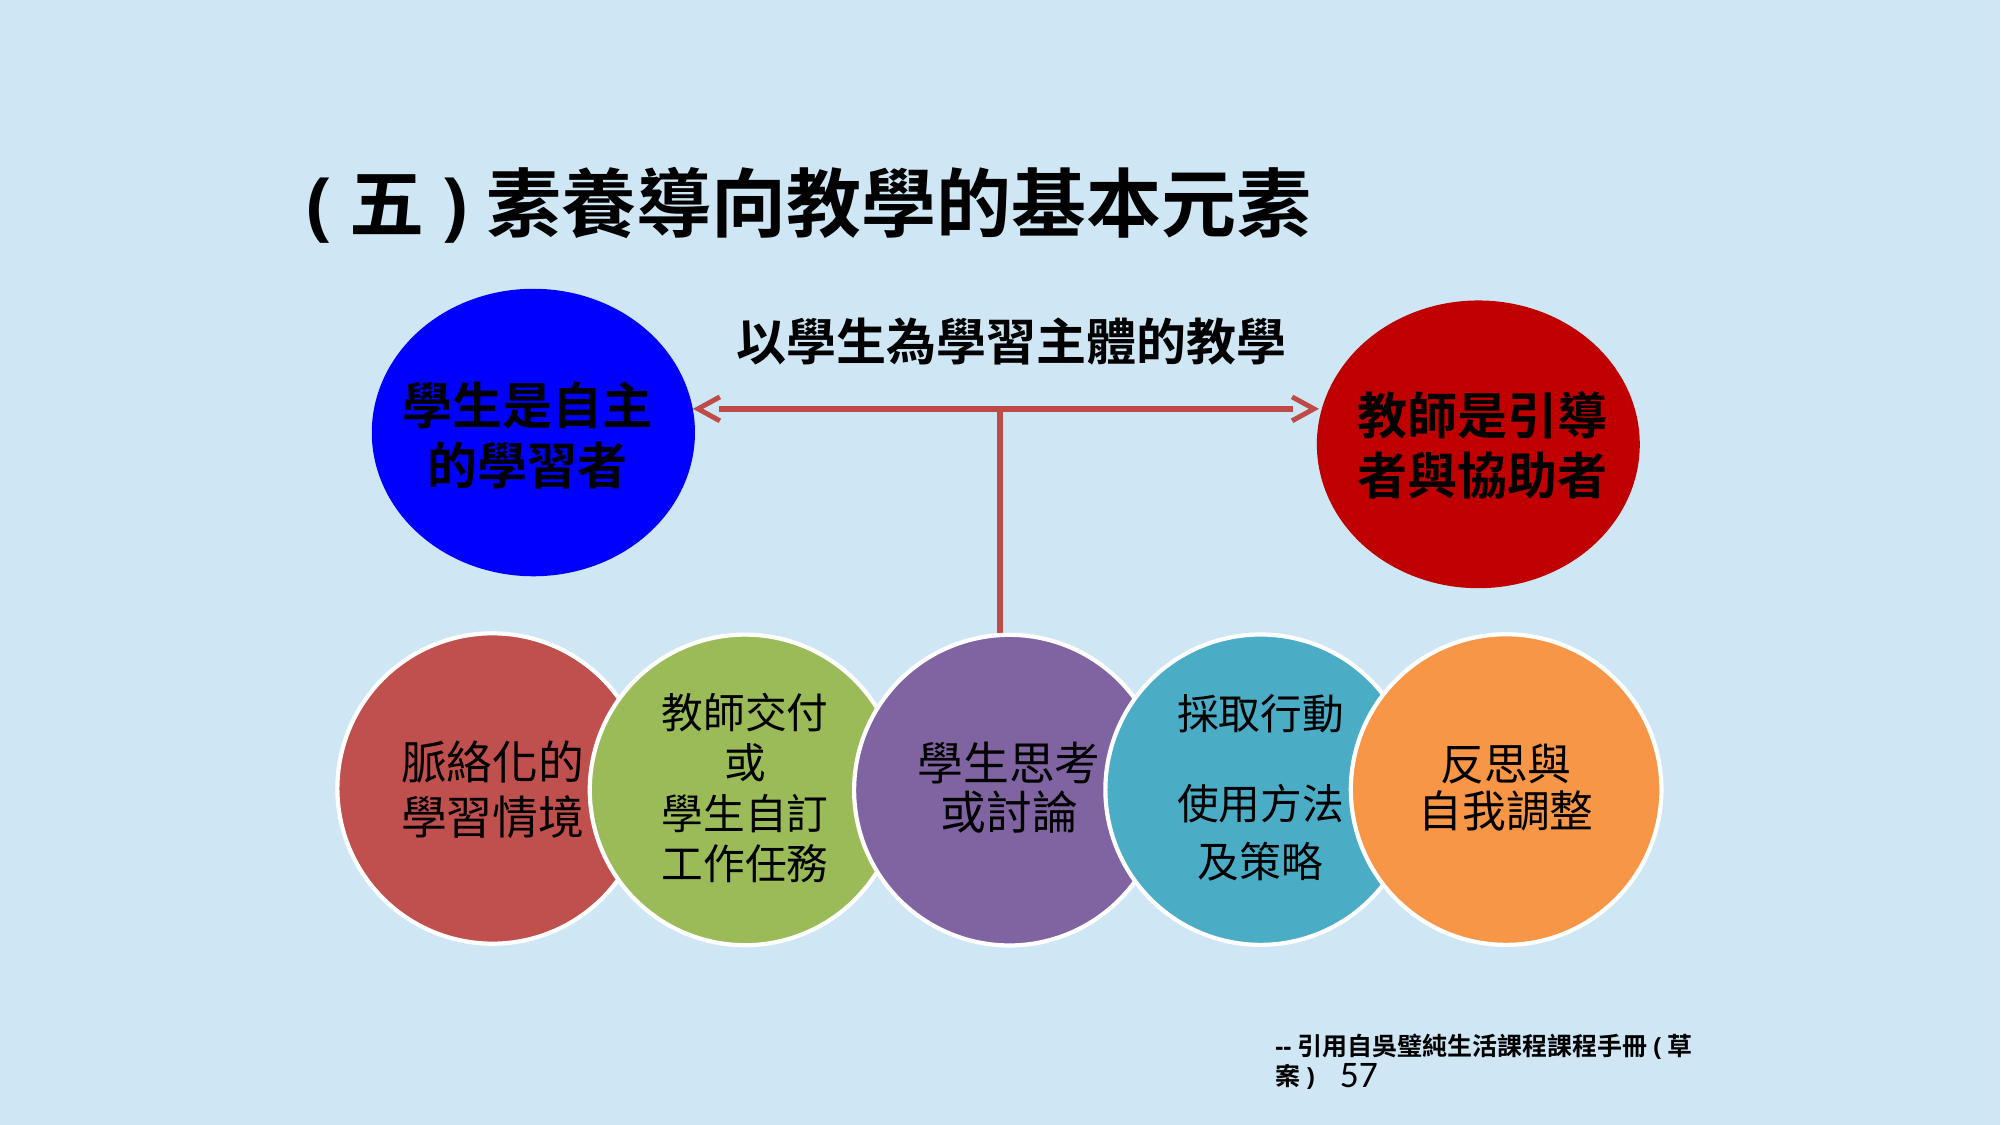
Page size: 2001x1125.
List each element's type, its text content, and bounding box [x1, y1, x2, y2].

text_box 教師是引導者與協助者 [1342, 377, 1638, 573]
text_box [1411, 573, 1546, 587]
text_box 以學生為學習主體的教學 [716, 302, 1307, 438]
text_box [392, 290, 693, 575]
text_box (五)素養導向教學的基本元素 [291, 148, 1522, 269]
slide_number 57 [1325, 1042, 1675, 1103]
text_box 採取行動 使用方法 及策略 [1105, 634, 1383, 945]
text_box 學生是自主的學習者 [385, 367, 670, 502]
text_box 反思與 自我調整 [1350, 634, 1662, 945]
text_box [373, 380, 385, 485]
text_box [1318, 302, 1619, 518]
text_box 脈絡化的 學習情境 [337, 633, 619, 944]
text_box --引用自吳璧純生活課程課程手冊(草案) [1260, 1023, 1733, 1098]
text_box 學生思考或討論 [854, 634, 1135, 946]
text_box 教師交付或 學生自訂 工作任務 [589, 634, 877, 946]
